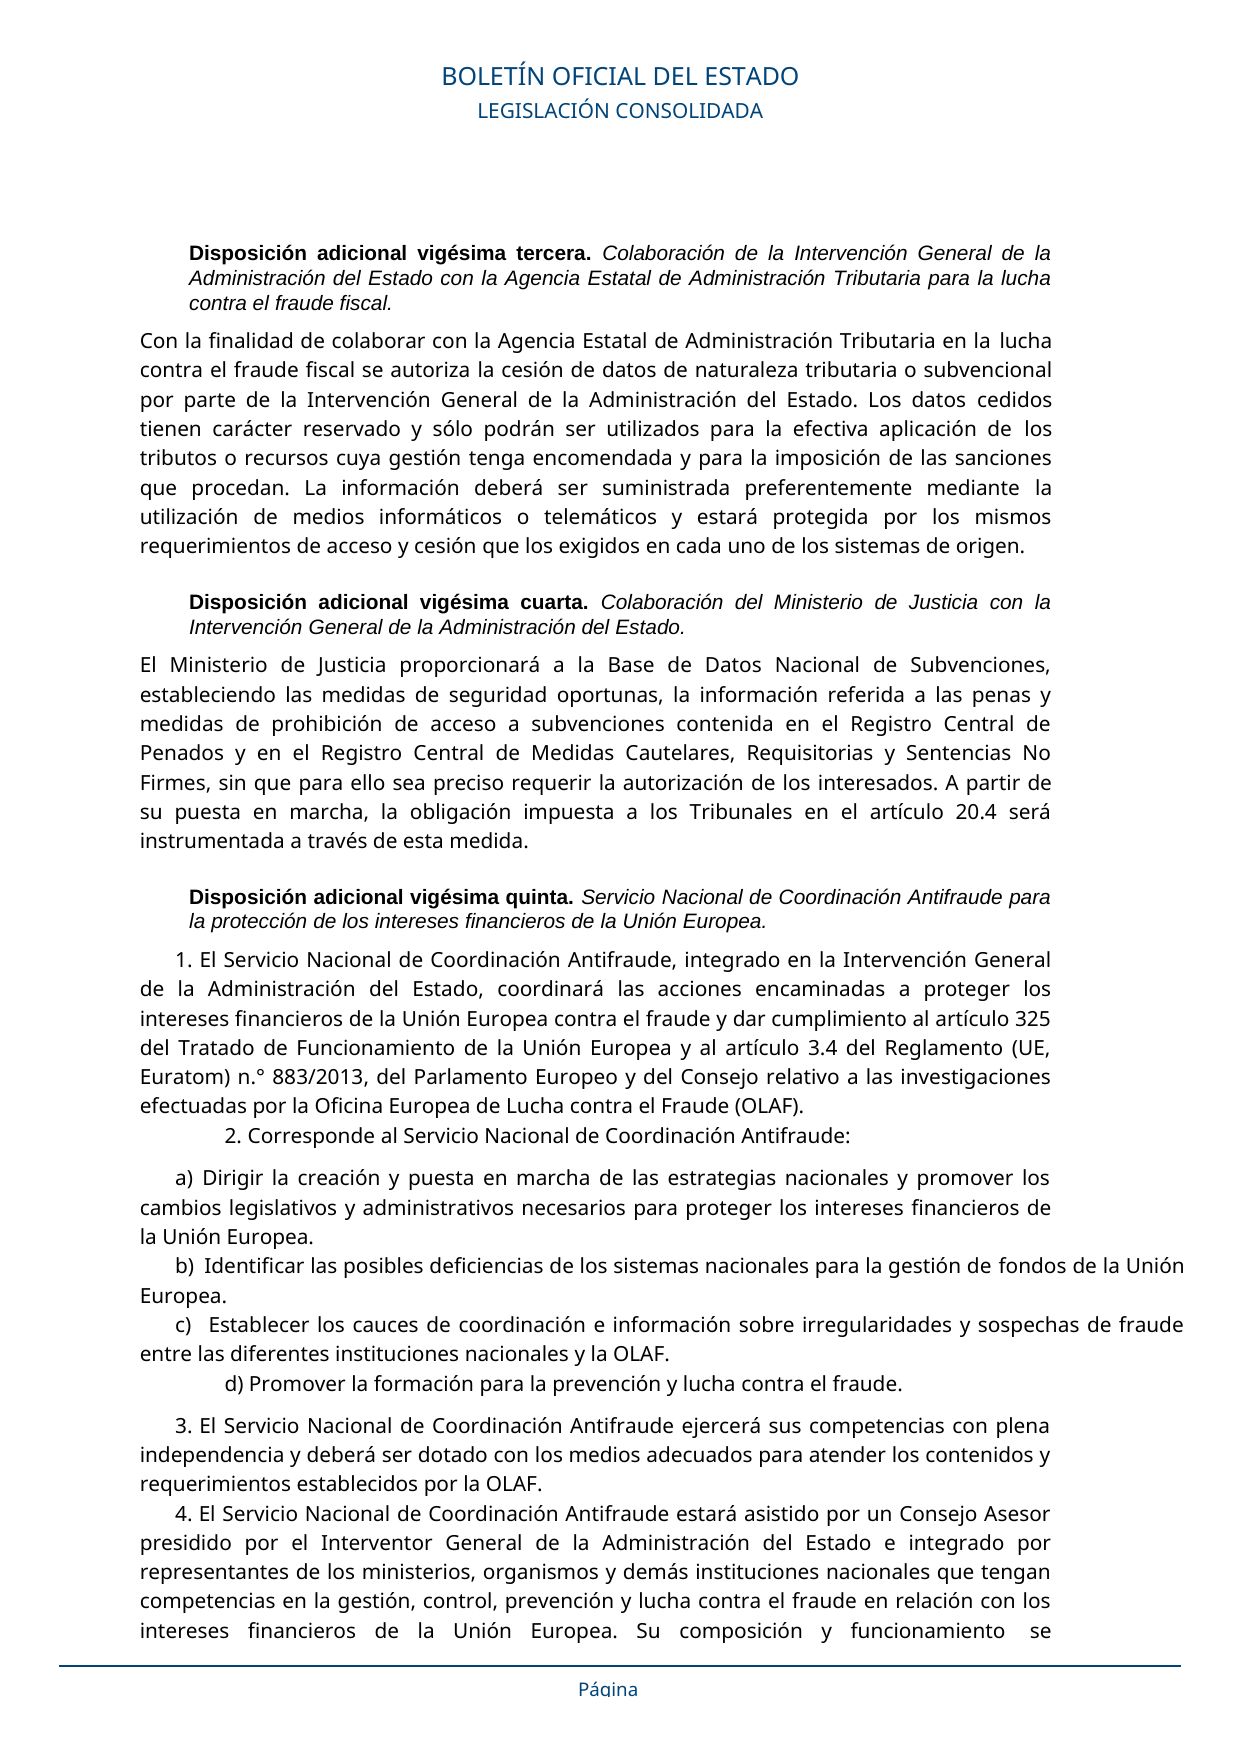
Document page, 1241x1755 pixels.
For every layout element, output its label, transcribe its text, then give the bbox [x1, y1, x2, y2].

text Disposición adicional vigésima tercera. Colaboración de la Intervención General de la Administración del Estado con la Agencia Estatal de Administración Tributaria para la lucha contra el fraude fiscal. [189, 241, 1052, 314]
text El Ministerio de Justicia proporcionará a la Base de Datos Nacional de Subvenciones, estableciendo las medidas de seguridad oportunas, la información referida a las penas y medidas de prohibición de acceso a subvenciones contenida en el Registro Central de Penados y en el Registro Central de Medidas Cautelares, Requisitorias y Sentencias No Firmes, sin que para ello sea preciso requerir la autorización de los interesados. A partir de su puesta en marcha, la obligación impuesta a los Tribunales en el artículo 20.4 será instrumentada a través de esta medida. [139, 651, 1052, 854]
list Dirigir la creación y puesta en marcha de las estrategias nacionales y promover los cambios legislativos y administrativos necesarios para proteger los intereses financieros de la Unión Europea. [139, 1163, 1052, 1250]
list Identificar las posibles deficiencias de los sistemas nacionales para la gestión de fondos de la Unión Europea. [139, 1251, 1184, 1309]
list Corresponde al Servicio Nacional de Coordinación Antifraude: [224, 1121, 1184, 1150]
list El Servicio Nacional de Coordinación Antifraude, integrado en la Intervención General de la Administración del Estado, coordinará las acciones encaminadas a proteger los intereses financieros de la Unión Europea contra el fraude y dar cumplimiento al artículo 325 del Tratado de Funcionamiento de la Unión Europea y al artículo 3.4 del Reglamento (UE, Euratom) n.° 883/2013, del Parlamento Europeo y del Consejo relativo a las investigaciones efectuadas por la Oficina Europea de Lucha contra el Fraude (OLAF). [139, 945, 1052, 1120]
list Promover la formación para la prevención y lucha contra el fraude. [224, 1369, 1184, 1397]
list Establecer los cauces de coordinación e información sobre irregularidades y sospechas de fraude entre las diferentes instituciones nacionales y la OLAF. [139, 1310, 1184, 1368]
list El Servicio Nacional de Coordinación Antifraude estará asistido por un Consejo Asesor presidido por el Interventor General de la Administración del Estado e integrado por representantes de los ministerios, organismos y demás instituciones nacionales que tengan competencias en la gestión, control, prevención y lucha contra el fraude en relación con los intereses financieros de la Unión Europea. Su composición y funcionamiento se [139, 1499, 1052, 1644]
text Con la finalidad de colaborar con la Agencia Estatal de Administración Tributaria en la lucha contra el fraude fiscal se autoriza la cesión de datos de naturaleza tributaria o subvencional por parte de la Intervención General de la Administración del Estado. Los datos cedidos tienen carácter reservado y sólo podrán ser utilizados para la efectiva aplicación de los tributos o recursos cuya gestión tenga encomendada y para la imposición de las sanciones que procedan. La información deberá ser suministrada preferentemente mediante la utilización de medios informáticos o telemáticos y estará protegida por los mismos requerimientos de acceso y cesión que los exigidos en cada uno de los sistemas de origen. [139, 326, 1052, 560]
text Disposición adicional vigésima quinta. Servicio Nacional de Coordinación Antifraude para la protección de los intereses financieros de la Unión Europea. [189, 885, 1051, 933]
list El Servicio Nacional de Coordinación Antifraude ejercerá sus competencias con plena independencia y deberá ser dotado con los medios adecuados para atender los contenidos y requerimientos establecidos por la OLAF. [139, 1411, 1052, 1498]
text Disposición adicional vigésima cuarta. Colaboración del Ministerio de Justicia con la Intervención General de la Administración del Estado. [189, 590, 1052, 638]
